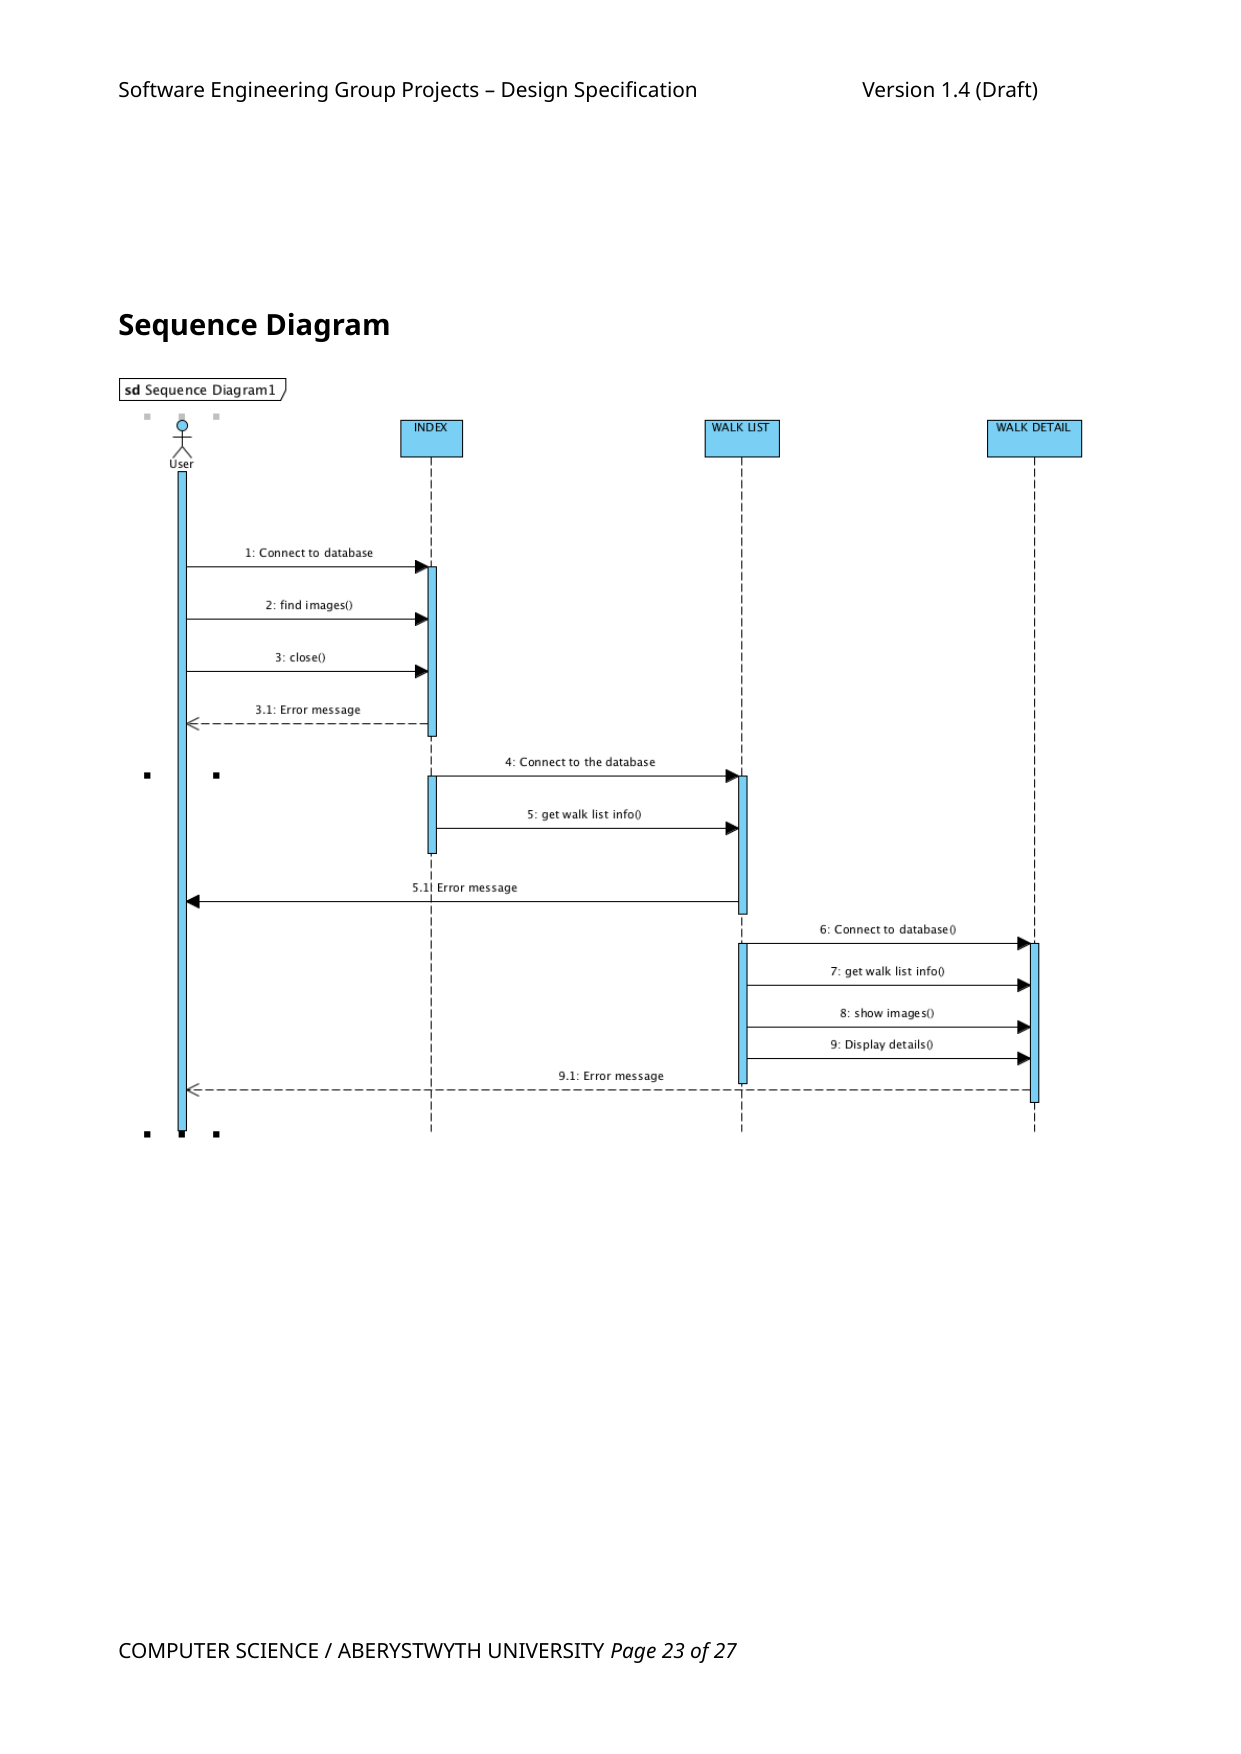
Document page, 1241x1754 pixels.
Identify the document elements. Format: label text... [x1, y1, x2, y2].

picture [118, 378, 1123, 1148]
text Sequence Diagram [118, 304, 1122, 344]
